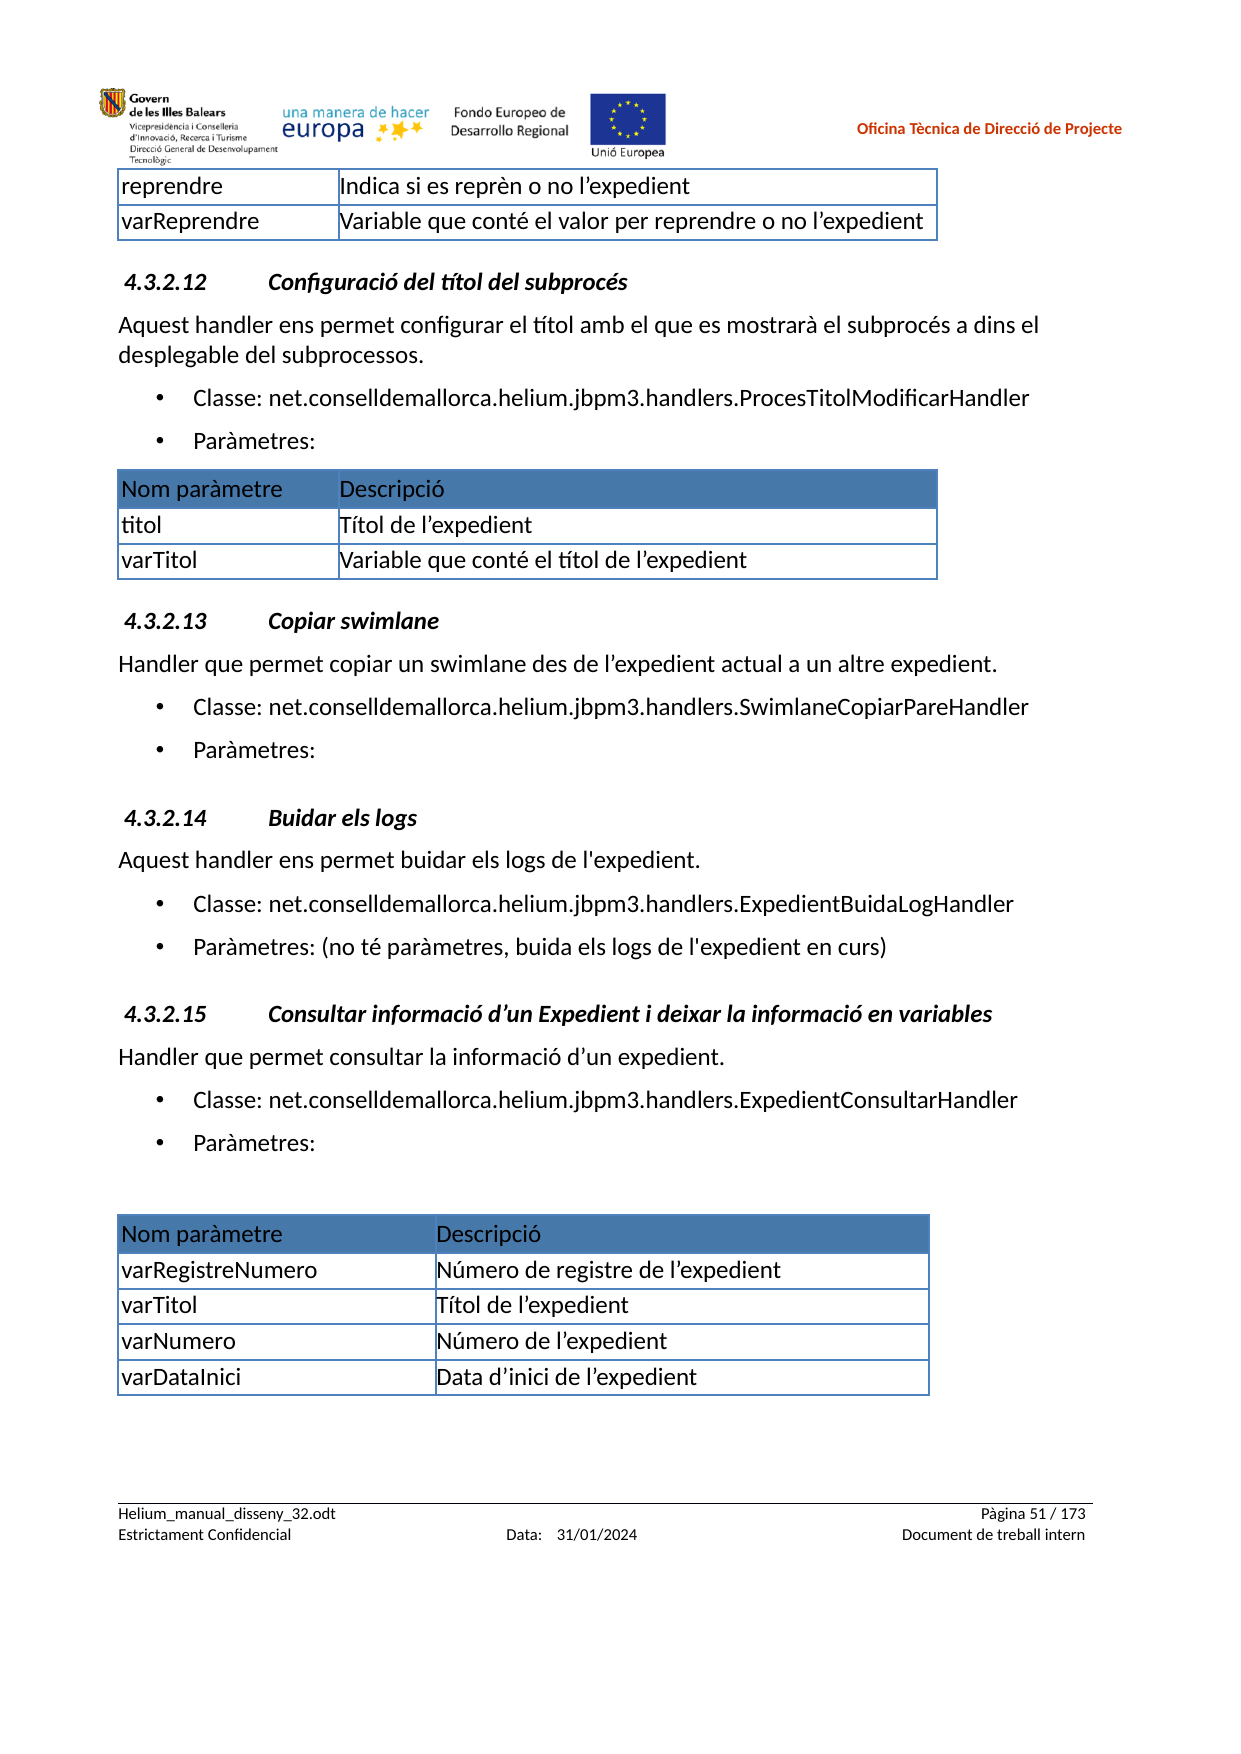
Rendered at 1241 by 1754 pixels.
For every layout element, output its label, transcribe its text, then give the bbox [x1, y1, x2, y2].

list Paràmetres: [156, 1128, 1122, 1158]
text Handler que permet copiar un swimlane des de l’expedient actual a un altre expedient. [118, 648, 1122, 678]
table_cell Títol de l’expedient [437, 1290, 928, 1323]
text Aquest handler ens permet buidar els logs de l'expedient. [118, 845, 1122, 875]
subtitle Configuració del títol del subprocés [118, 266, 1122, 296]
table_cell titol [119, 509, 338, 542]
table_header Nom paràmetre [119, 471, 338, 507]
table_cell varTitol [119, 1290, 435, 1323]
list Classe: net.conselldemallorca.helium.jbpm3.handlers.ProcesTitolModificarHandler [156, 382, 1122, 413]
table_cell varRegistreNumero [119, 1254, 435, 1288]
subtitle Copiar swimlane [118, 605, 1122, 635]
table_cell varTitol [119, 545, 338, 578]
subtitle Consultar informació d’un Expedient i deixar la informació en variables [118, 999, 1122, 1029]
list Paràmetres: [156, 425, 1122, 456]
table_cell Data d’inici de l’expedient [437, 1361, 928, 1394]
table_cell varNumero [119, 1325, 435, 1359]
table_cell Títol de l’expedient [340, 509, 936, 542]
table_header Descripció [437, 1216, 928, 1252]
text Handler que permet consultar la informació d’un expedient. [118, 1042, 1122, 1072]
table_cell varReprendre [119, 206, 338, 239]
list Classe: net.conselldemallorca.helium.jbpm3.handlers.ExpedientBuidaLogHandler [156, 888, 1122, 918]
list Paràmetres: [156, 734, 1122, 764]
list Classe: net.conselldemallorca.helium.jbpm3.handlers.ExpedientConsultarHandler [156, 1084, 1122, 1115]
table_cell Variable que conté el títol de l’expedient [340, 545, 936, 578]
subtitle Buidar els logs [118, 802, 1122, 832]
table_header Nom paràmetre [119, 1216, 435, 1252]
table_cell Número de registre de l’expedient [437, 1254, 928, 1288]
list Paràmetres: (no té paràmetres, buida els logs de l'expedient en curs) [156, 931, 1122, 961]
table_cell varDataInici [119, 1361, 435, 1394]
table_cell Variable que conté el valor per reprendre o no l’expedient [340, 206, 936, 239]
list Classe: net.conselldemallorca.helium.jbpm3.handlers.SwimlaneCopiarPareHandler [156, 691, 1122, 721]
table_cell reprendre [119, 170, 338, 203]
text Aquest handler ens permet configurar el títol amb el que es mostrarà el subprocés a dins el desplegable del subprocessos. [118, 309, 1122, 370]
table_cell Indica si es reprèn o no l’expedient [340, 170, 936, 203]
picture [99, 87, 668, 166]
table_header Descripció [340, 471, 936, 507]
table_cell Número de l’expedient [437, 1325, 928, 1359]
